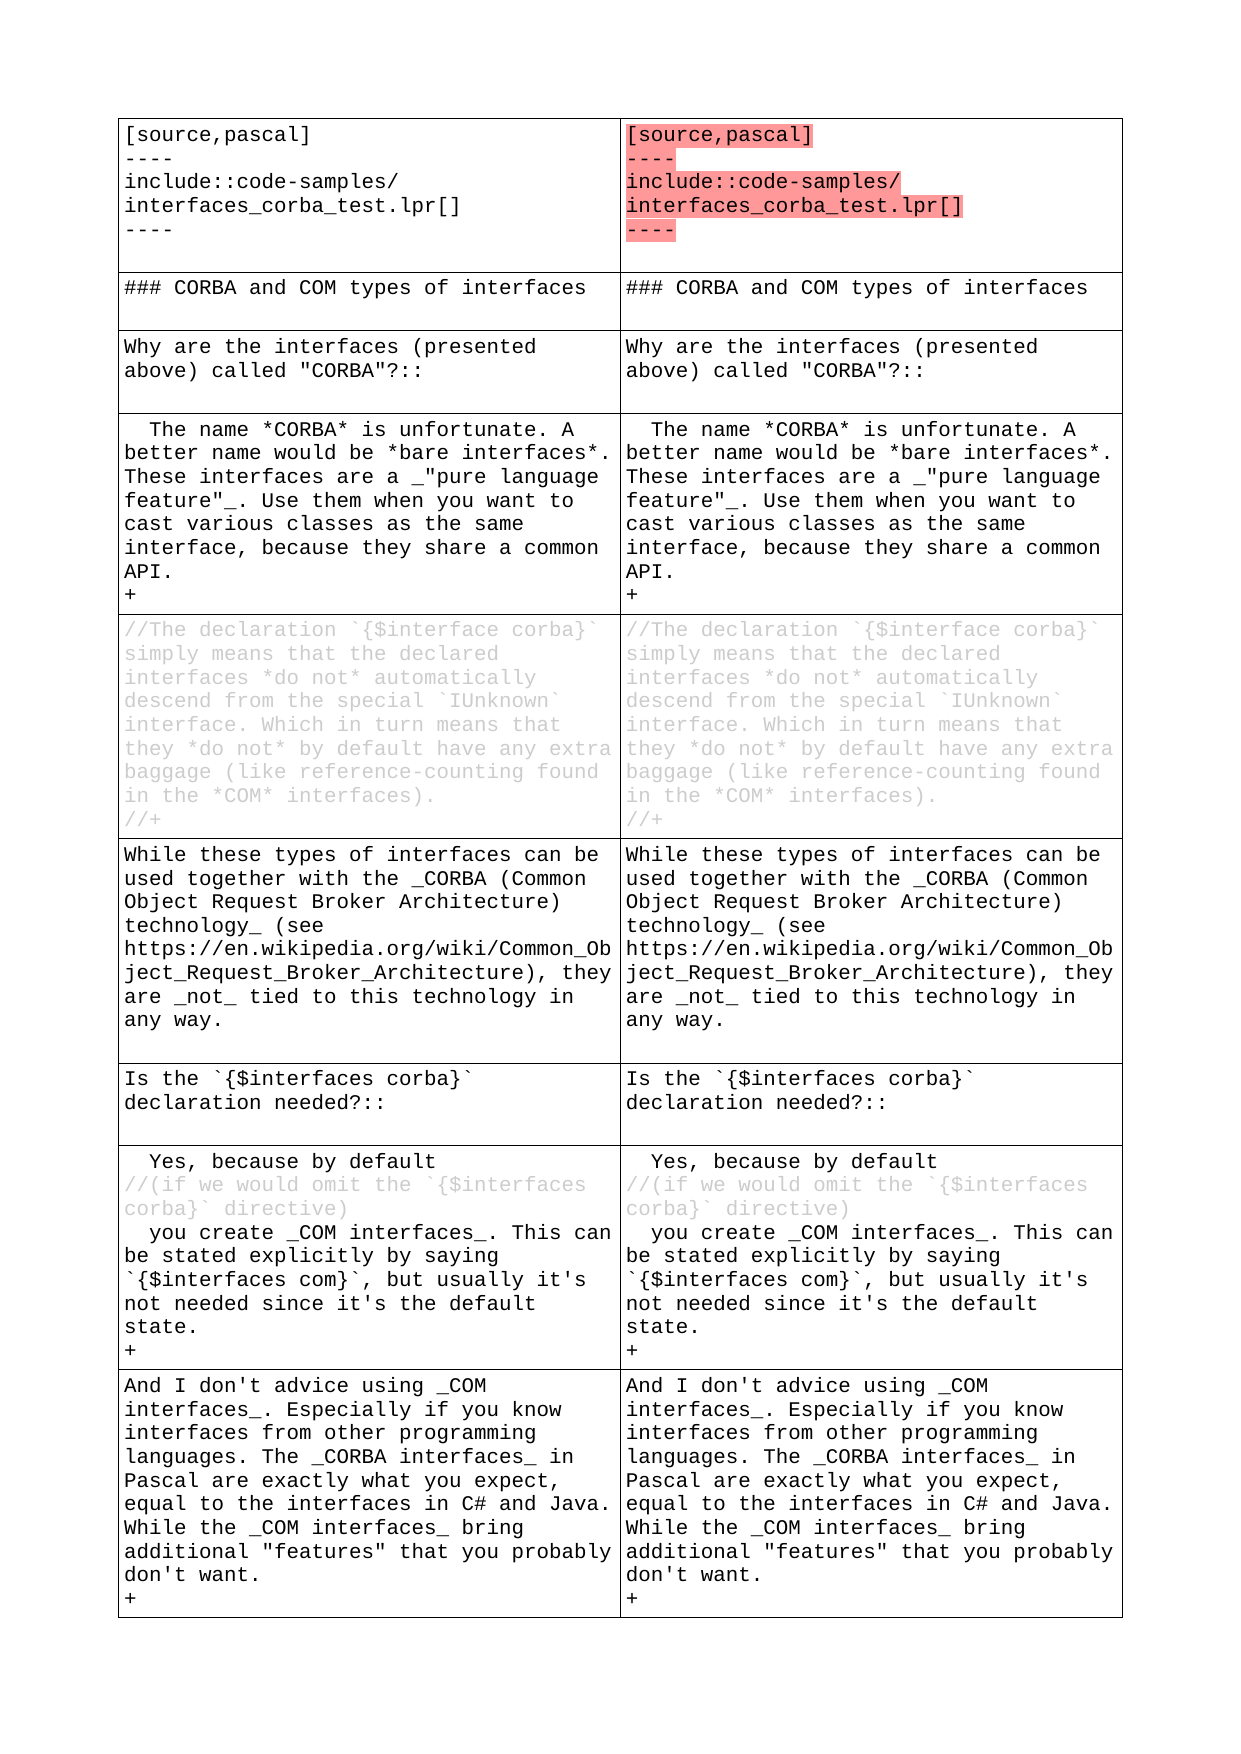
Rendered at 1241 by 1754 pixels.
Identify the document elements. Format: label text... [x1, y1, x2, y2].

table_cell Yes, because by default //(if we would omit the `{$interfaces corba}` directive) you create _COM interfaces_. This can be stated explicitly by saying `{$interfaces com}`, but usually it's not needed since it's the default state. + [119, 1146, 620, 1369]
table_cell Why are the interfaces (presented above) called "CORBA"?:: [119, 331, 620, 413]
table_cell ### CORBA and COM types of interfaces [621, 273, 1122, 330]
table_cell Is the `{$interfaces corba}` declaration needed?:: [119, 1064, 620, 1145]
table_cell //The declaration `{$interface corba}` simply means that the declared interfaces *do not* automatically descend from the special `IUnknown` interface. Which in turn means that they *do not* by default have any extra baggage (like reference-counting found in the *COM* interfaces). //+ [621, 615, 1122, 838]
table_cell The name *CORBA* is unfortunate. A better name would be *bare interfaces*. These interfaces are a _"pure language feature"_. Use them when you want to cast various classes as the same interface, because they share a common API. + [621, 414, 1122, 614]
table_cell While these types of interfaces can be used together with the _CORBA (Common Object Request Broker Architecture) technology_ (see https://en.wikipedia.org/wiki/Common_Object_Request_Broker_Architecture), they are _not_ tied to this technology in any way. [119, 839, 620, 1062]
table_cell And I don't advice using _COM interfaces_. Especially if you know interfaces from other programming languages. The _CORBA interfaces_ in Pascal are exactly what you expect, equal to the interfaces in C# and Java. While the _COM interfaces_ bring additional "features" that you probably don't want. + [119, 1370, 620, 1617]
table_cell Why are the interfaces (presented above) called "CORBA"?:: [621, 331, 1122, 413]
table_cell Yes, because by default //(if we would omit the `{$interfaces corba}` directive) you create _COM interfaces_. This can be stated explicitly by saying `{$interfaces com}`, but usually it's not needed since it's the default state. + [621, 1146, 1122, 1369]
table_cell And I don't advice using _COM interfaces_. Especially if you know interfaces from other programming languages. The _CORBA interfaces_ in Pascal are exactly what you expect, equal to the interfaces in C# and Java. While the _COM interfaces_ bring additional "features" that you probably don't want. + [621, 1370, 1122, 1617]
table_cell [source,pascal] ---- include::code-samples/interfaces_corba_test.lpr[] ---- [621, 119, 1122, 272]
table_cell The name *CORBA* is unfortunate. A better name would be *bare interfaces*. These interfaces are a _"pure language feature"_. Use them when you want to cast various classes as the same interface, because they share a common API. + [119, 414, 620, 614]
table_cell [source,pascal] ---- include::code-samples/interfaces_corba_test.lpr[] ---- [119, 119, 620, 272]
table_cell Is the `{$interfaces corba}` declaration needed?:: [621, 1064, 1122, 1145]
table_cell //The declaration `{$interface corba}` simply means that the declared interfaces *do not* automatically descend from the special `IUnknown` interface. Which in turn means that they *do not* by default have any extra baggage (like reference-counting found in the *COM* interfaces). //+ [119, 615, 620, 838]
table_cell While these types of interfaces can be used together with the _CORBA (Common Object Request Broker Architecture) technology_ (see https://en.wikipedia.org/wiki/Common_Object_Request_Broker_Architecture), they are _not_ tied to this technology in any way. [621, 839, 1122, 1062]
table_cell ### CORBA and COM types of interfaces [119, 273, 620, 330]
